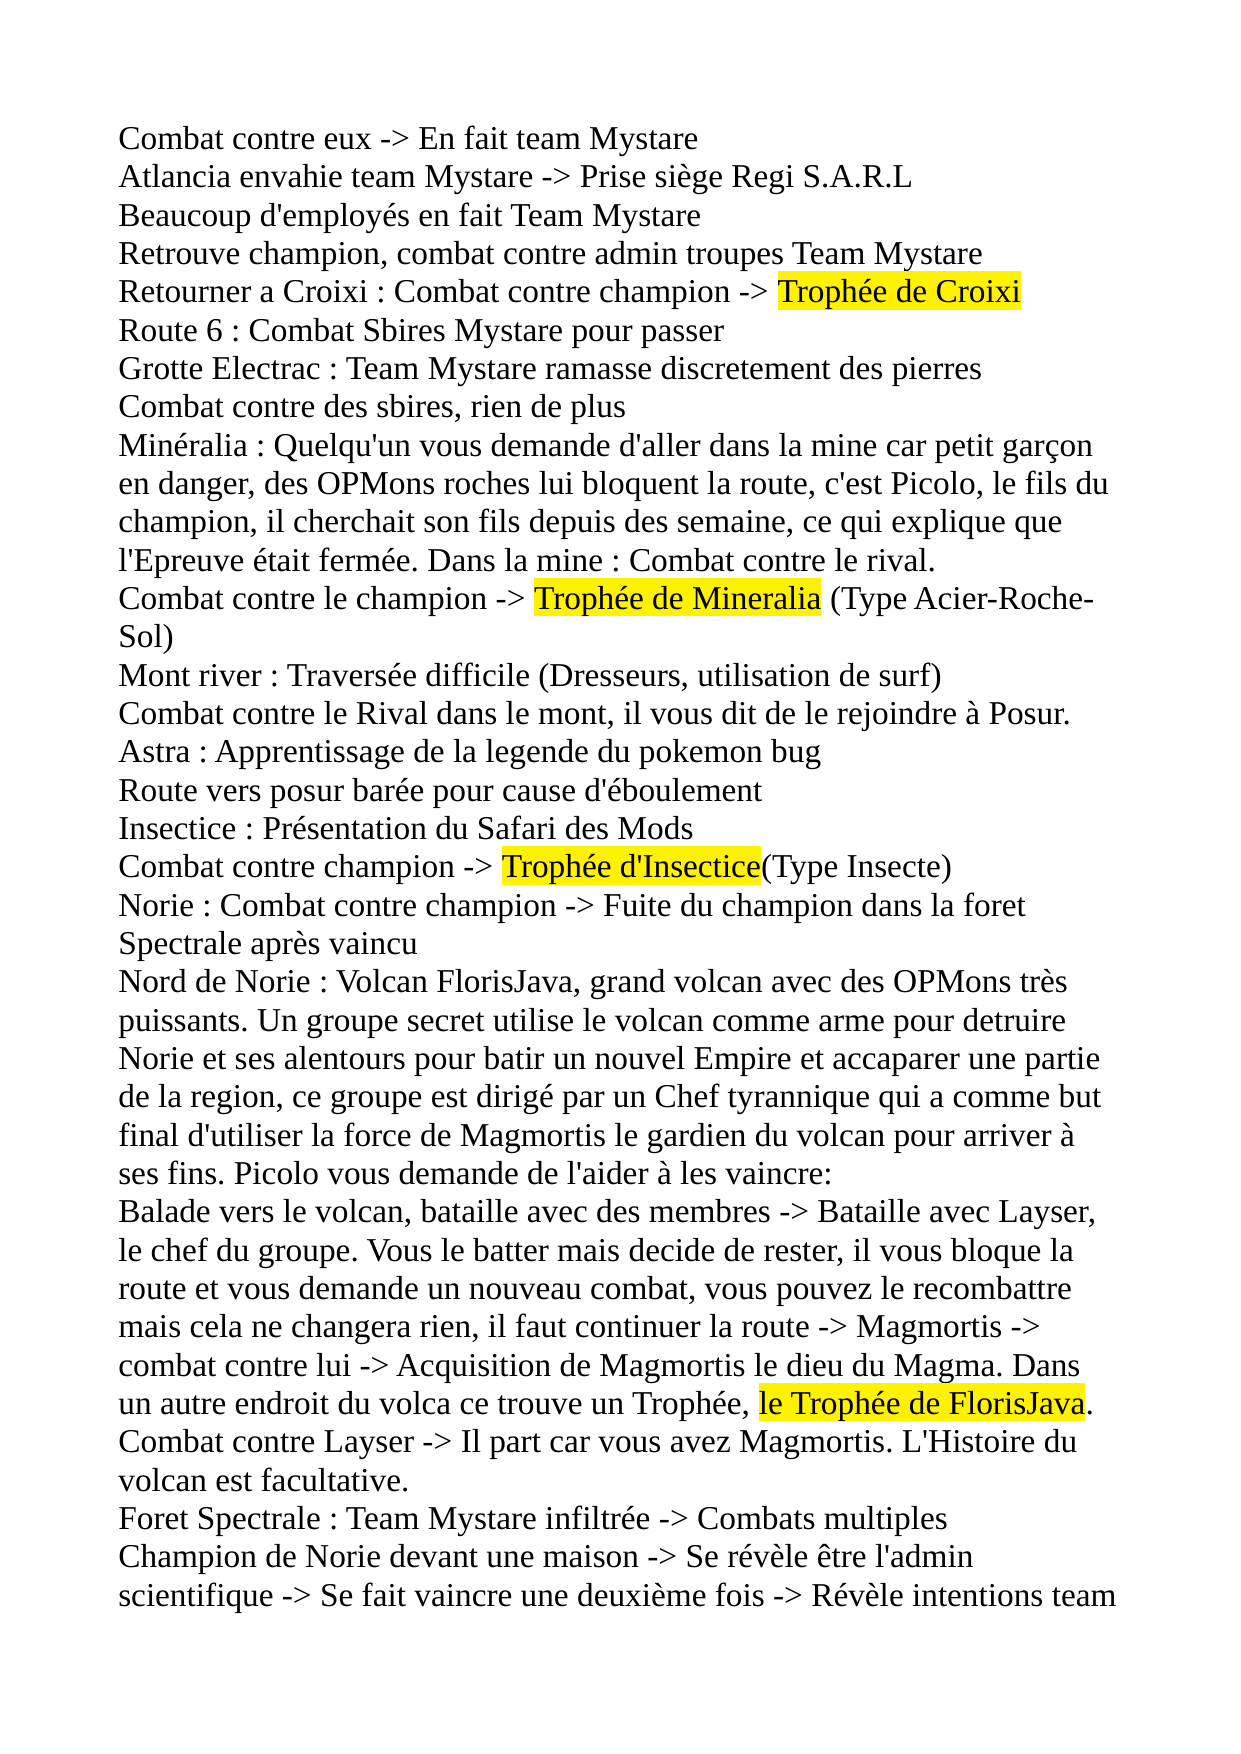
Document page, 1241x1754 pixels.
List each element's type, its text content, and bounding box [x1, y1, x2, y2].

text Norie : Combat contre champion -> Fuite du champion dans la foret Spectrale après vaincu [118, 885, 1122, 961]
text Retrouve champion, combat contre admin troupes Team Mystare [118, 233, 1122, 271]
text Mont river : Traversée difficile (Dresseurs, utilisation de surf) [118, 655, 1122, 693]
text Route 6 : Combat Sbires Mystare pour passer [118, 310, 1122, 348]
text Balade vers le volcan, bataille avec des membres -> Bataille avec Layser, le chef du groupe. Vous le batter mais decide de rester, il vous bloque la route et vous demande un nouveau combat, vous pouvez le recombattre mais cela ne changera rien, il faut continuer la route -> Magmortis -> combat contre lui -> Acquisition de Magmortis le dieu du Magma. Dans un autre endroit du volca ce trouve un Trophée, le Trophée de FlorisJava. Combat contre Layser -> Il part car vous avez Magmortis. L'Histoire du volcan est facultative. [118, 1191, 1122, 1498]
text Combat contre champion -> Trophée d'Insectice(Type Insecte) [118, 846, 1122, 885]
text Champion de Norie devant une maison -> Se révèle être l'admin scientifique -> Se fait vaincre une deuxième fois -> Révèle intentions team [118, 1536, 1122, 1613]
text Combat contre le Rival dans le mont, il vous dit de le rejoindre à Posur. [118, 693, 1122, 731]
text Combat contre eux -> En fait team Mystare [118, 118, 1122, 156]
text Retourner a Croixi : Combat contre champion -> Trophée de Croixi [118, 271, 1122, 310]
text Route vers posur barée pour cause d'éboulement [118, 770, 1122, 808]
text Atlancia envahie team Mystare -> Prise siège Regi S.A.R.L [118, 156, 1122, 195]
text Combat contre des sbires, rien de plus [118, 386, 1122, 425]
text Minéralia : Quelqu'un vous demande d'aller dans la mine car petit garçon en danger, des OPMons roches lui bloquent la route, c'est Picolo, le fils du champion, il cherchait son fils depuis des semaine, ce qui explique que l'Epreuve était fermée. Dans la mine : Combat contre le rival. [118, 425, 1122, 578]
text Insectice : Présentation du Safari des Mods [118, 808, 1122, 846]
text Combat contre le champion -> Trophée de Mineralia (Type Acier-Roche-Sol) [118, 578, 1122, 655]
text Beaucoup d'employés en fait Team Mystare [118, 195, 1122, 233]
text Nord de Norie : Volcan FlorisJava, grand volcan avec des OPMons très puissants. Un groupe secret utilise le volcan comme arme pour detruire Norie et ses alentours pour batir un nouvel Empire et accaparer une partie de la region, ce groupe est dirigé par un Chef tyrannique qui a comme but final d'utiliser la force de Magmortis le gardien du volcan pour arriver à ses fins. Picolo vous demande de l'aider à les vaincre: [118, 961, 1122, 1191]
text Astra : Apprentissage de la legende du pokemon bug [118, 731, 1122, 770]
text Grotte Electrac : Team Mystare ramasse discretement des pierres [118, 348, 1122, 386]
text Foret Spectrale : Team Mystare infiltrée -> Combats multiples [118, 1498, 1122, 1536]
